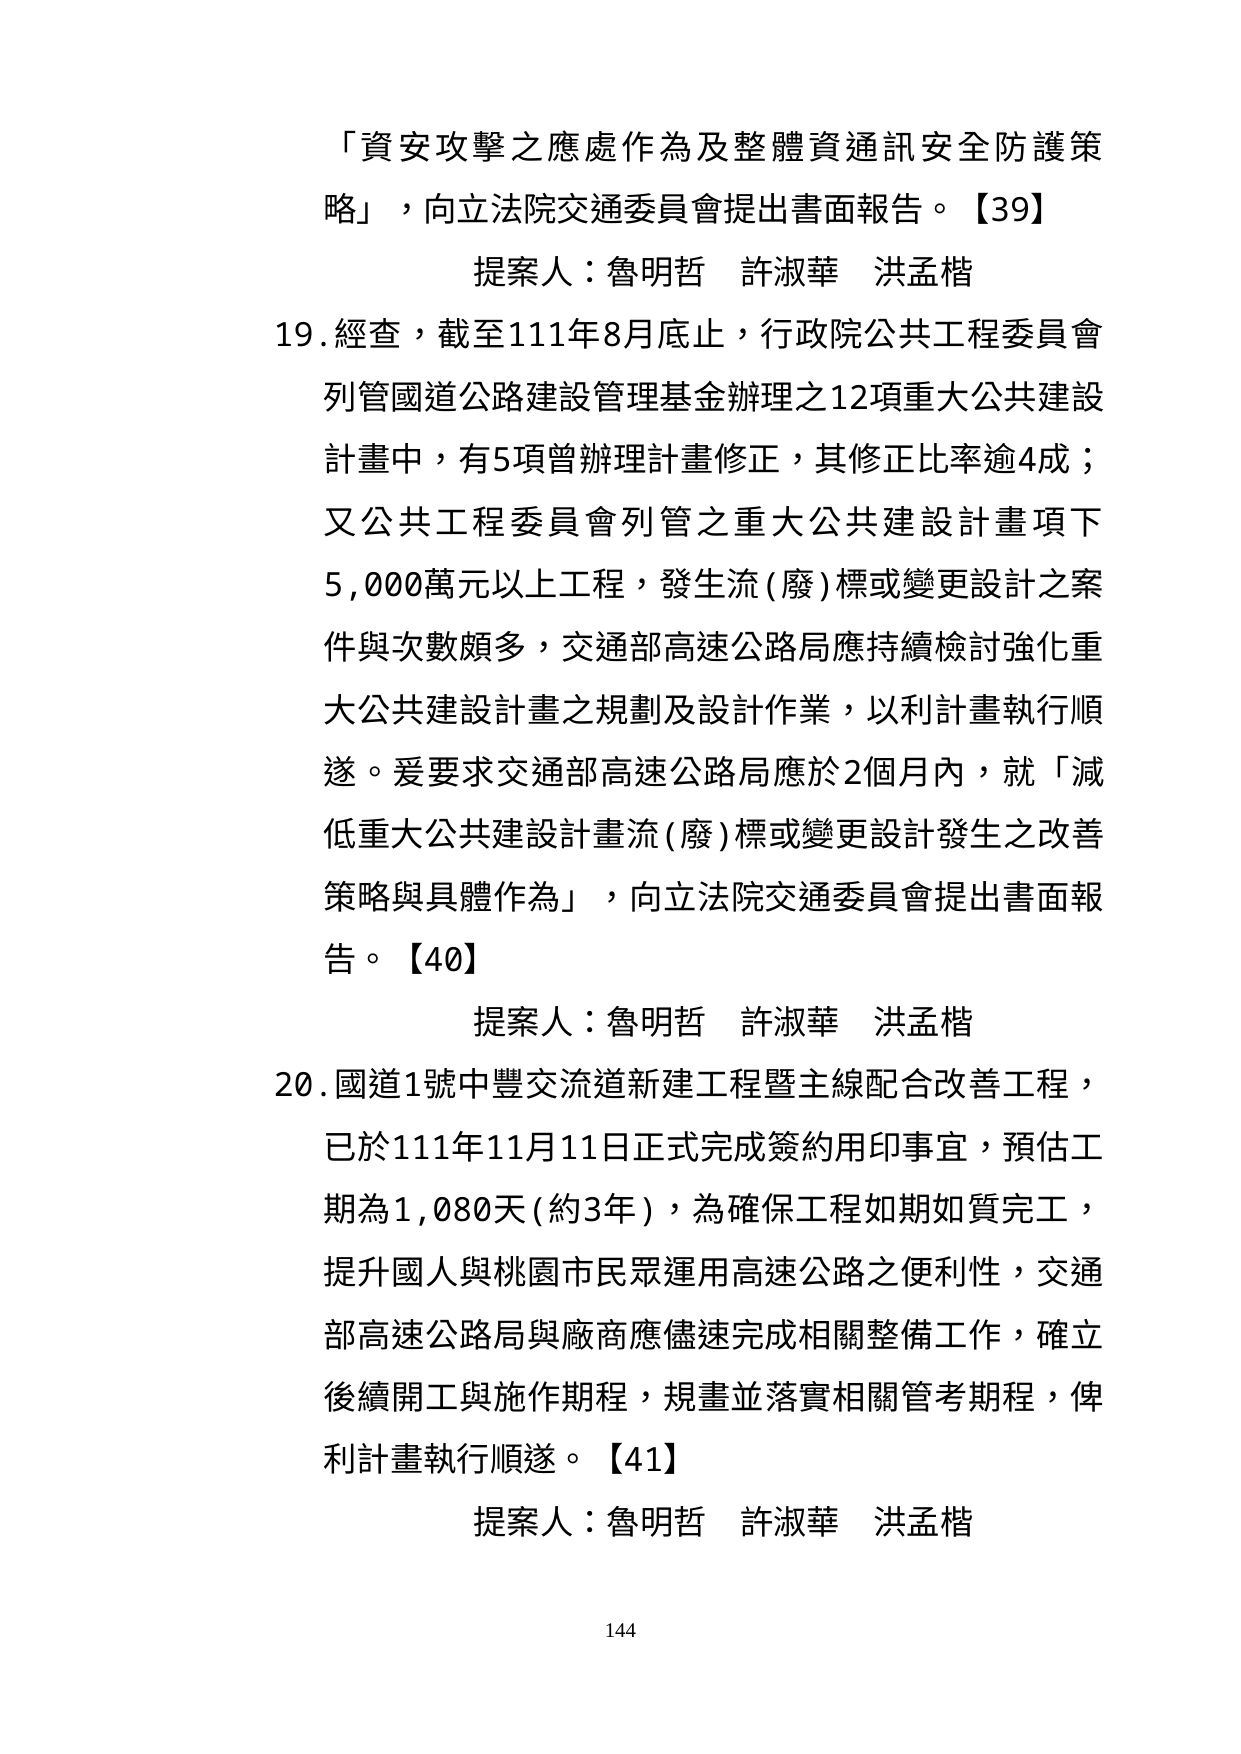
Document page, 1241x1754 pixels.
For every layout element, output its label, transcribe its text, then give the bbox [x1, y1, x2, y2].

subtitle 「資安攻擊之應處作為及整體資通訊安全防護策略」，向立法院交通委員會提出書面報告。【39】 [273, 103, 1104, 228]
subtitle 19.經查，截至111年8月底止，行政院公共工程委員會列管國道公路建設管理基金辦理之12項重大公共建設計畫中，有5項曾辦理計畫修正，其修正比率逾4成；又公共工程委員會列管之重大公共建設計畫項下5,000萬元以上工程，發生流(廢)標或變更設計之案件與次數頗多，交通部高速公路局應持續檢討強化重大公共建設計畫之規劃及設計作業，以利計畫執行順遂。爰要求交通部高速公路局應於2個月內，就「減低重大公共建設計畫流(廢)標或變更設計發生之改善策略與具體作為」，向立法院交通委員會提出書面報告。【40】 [273, 291, 1104, 978]
subtitle 20.國道1號中豐交流道新建工程暨主線配合改善工程，已於111年11月11日正式完成簽約用印事宜，預估工期為1,080天(約3年)，為確保工程如期如質完工，提升國人與桃園市民眾運用高速公路之便利性，交通部高速公路局與廠商應儘速完成相關整備工作，確立後續開工與施作期程，規畫並落實相關管考期程，俾利計畫執行順遂。【41】 [273, 1041, 1104, 1478]
text 提案人：魯明哲 許淑華 洪孟楷 [473, 978, 1117, 1041]
text 提案人：魯明哲 許淑華 洪孟楷 [473, 228, 1117, 291]
text 提案人：魯明哲 許淑華 洪孟楷 [473, 1478, 1117, 1541]
